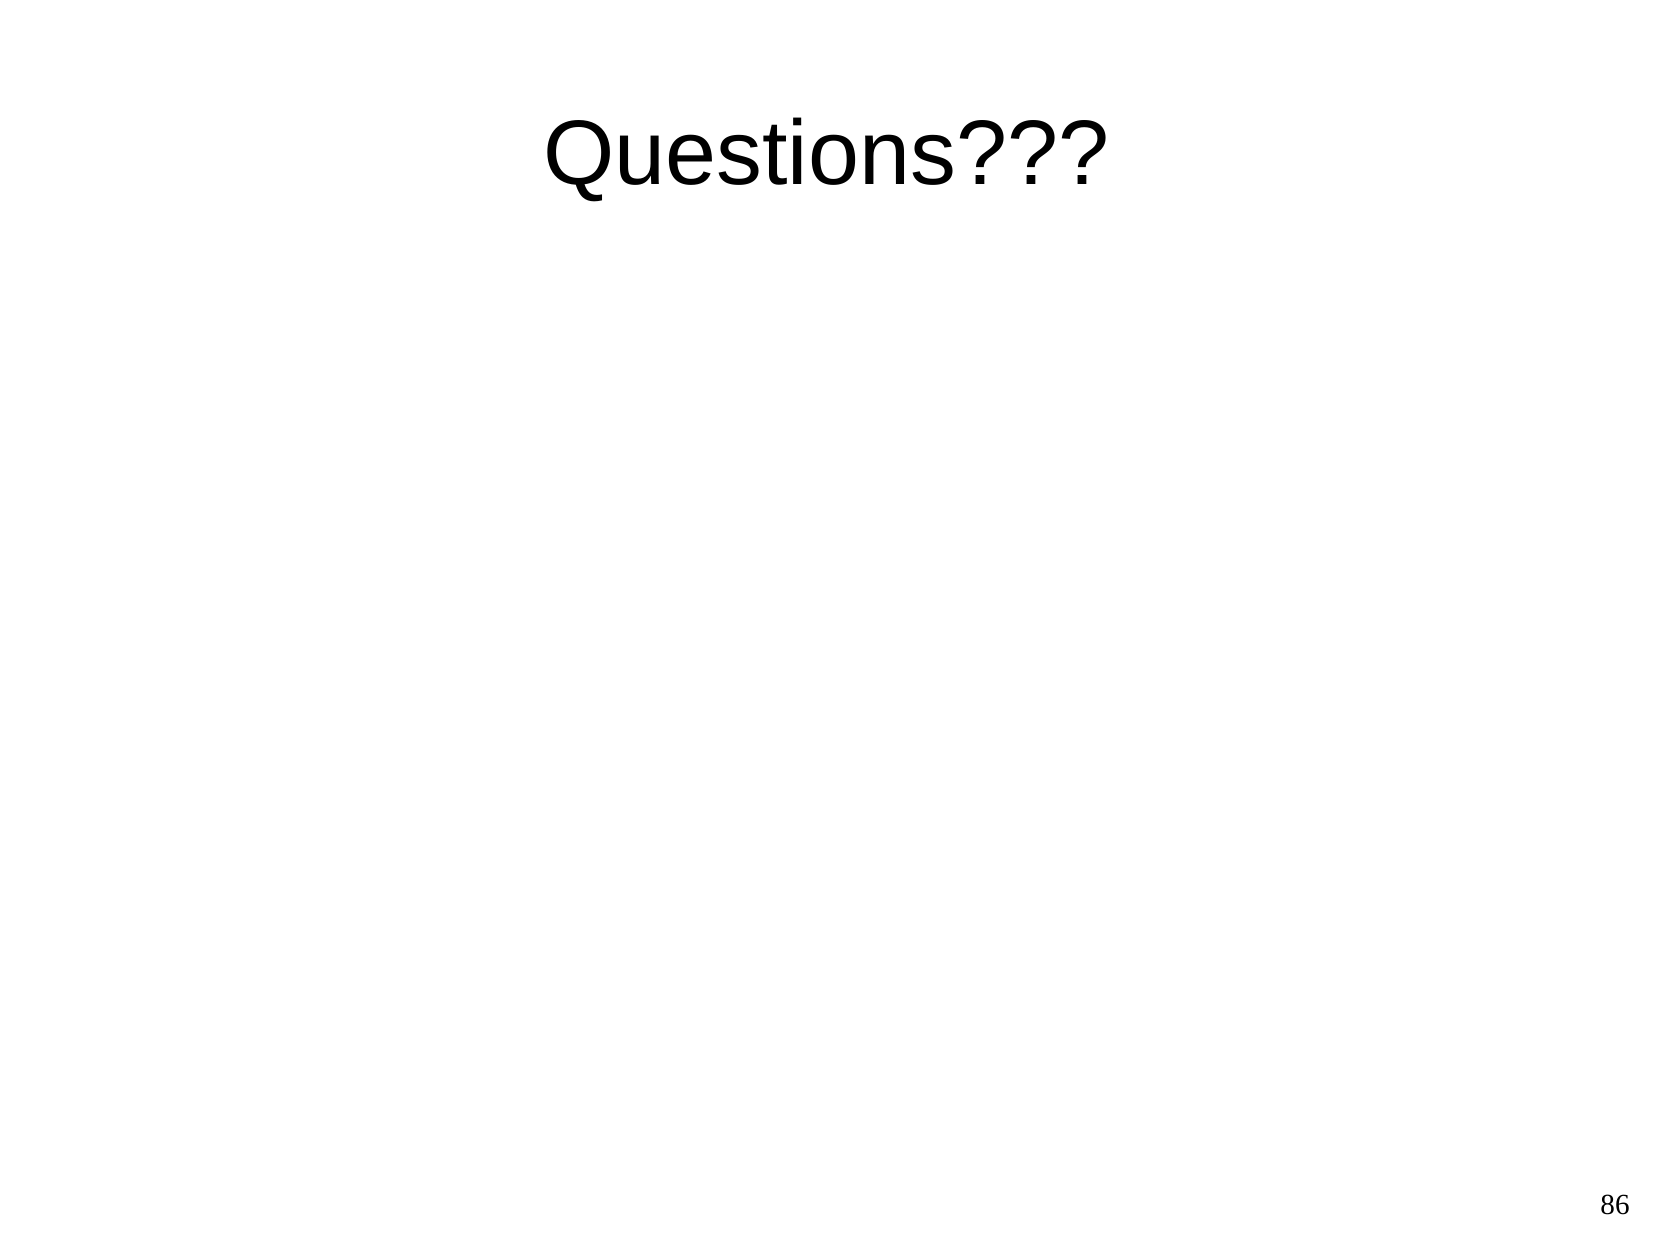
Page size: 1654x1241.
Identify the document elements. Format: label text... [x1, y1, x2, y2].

title Questions??? [82, 49, 1571, 257]
